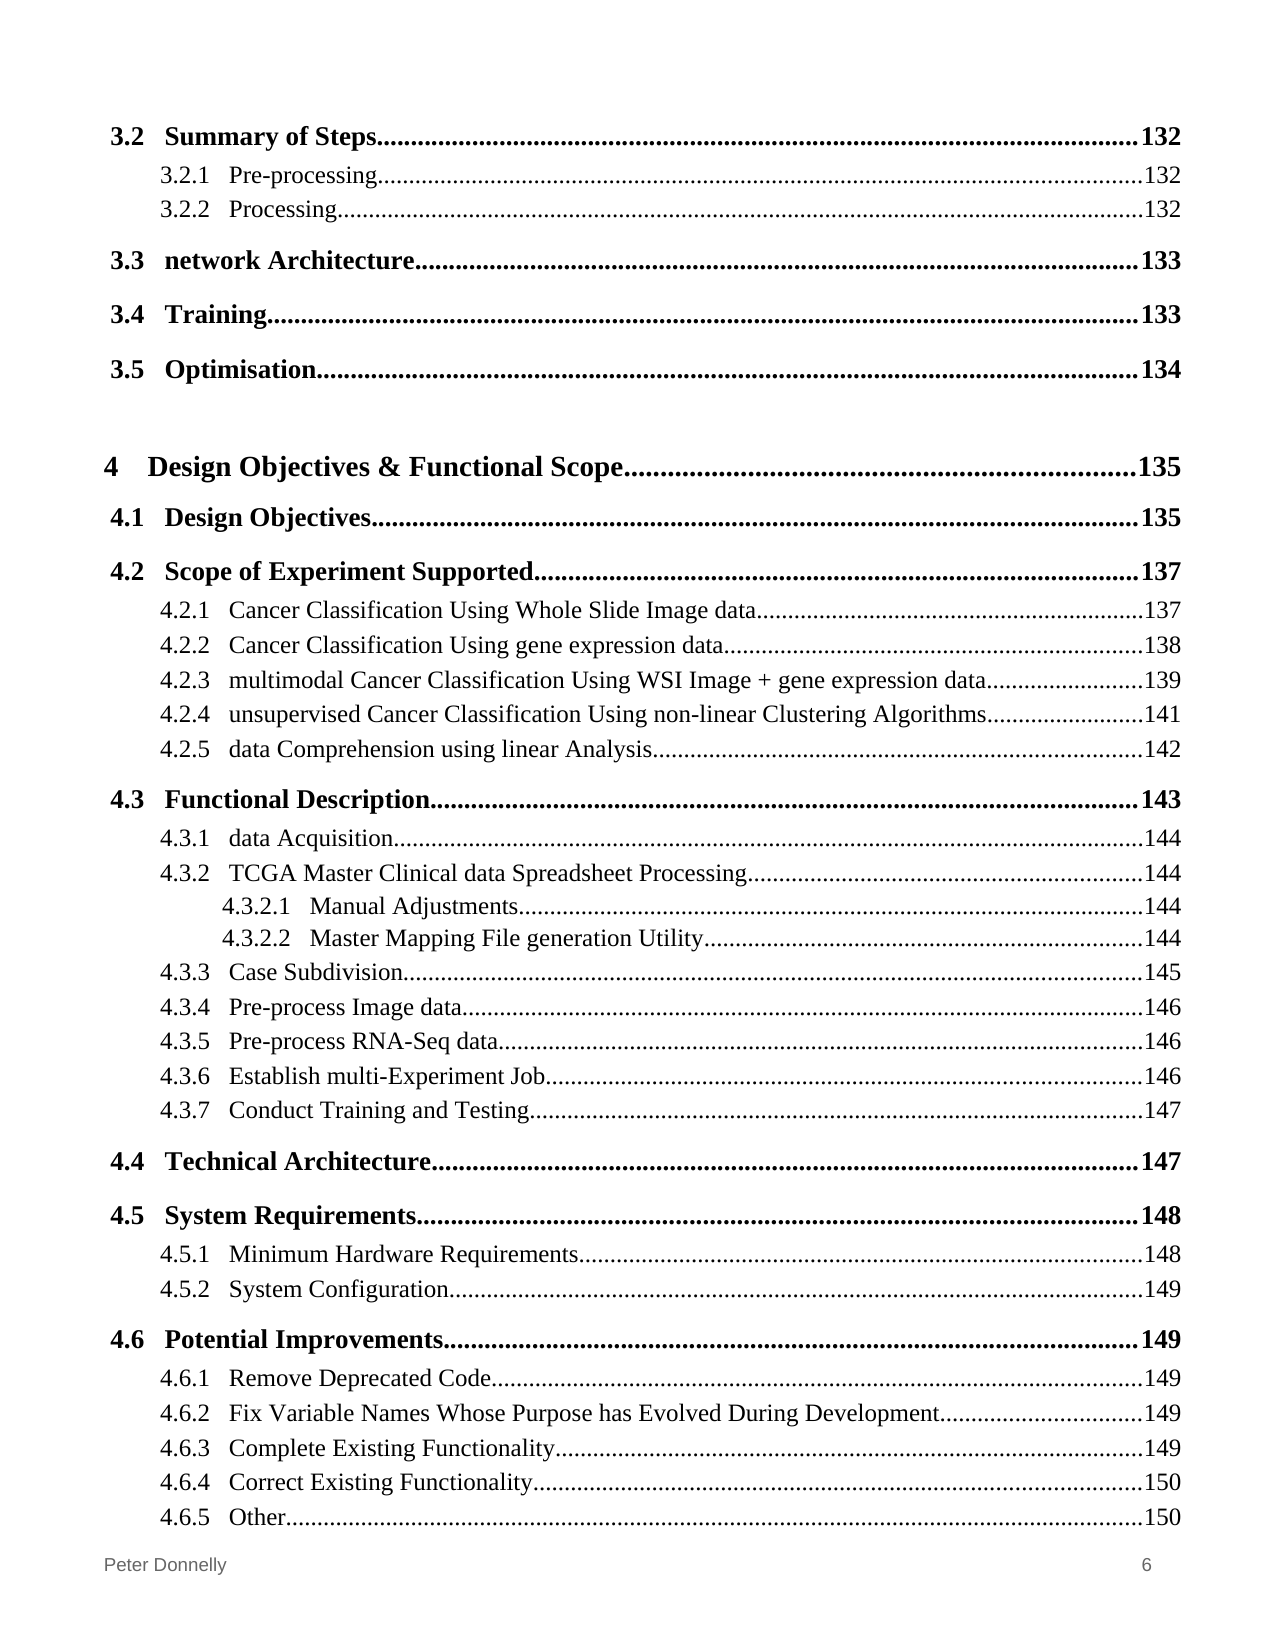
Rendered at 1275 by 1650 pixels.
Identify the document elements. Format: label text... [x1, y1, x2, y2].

text 4.6 Potential Improvements 149 [103, 1323, 1181, 1354]
text 4.3.5 Pre-process RNA-Seq data 146 [154, 1026, 1181, 1055]
text 3.2.1 Pre-processing 132 [154, 160, 1181, 188]
text 4.3.1 data Acquisition 144 [154, 823, 1181, 852]
text 4.4 Technical Architecture 147 [103, 1145, 1181, 1176]
text 4.3.2.1 Manual Adjustments 144 [216, 891, 1181, 920]
text 4.3.6 Establish multi-Experiment Job 146 [154, 1061, 1181, 1089]
text 4.3 Functional Description 143 [103, 783, 1181, 814]
text 3.2 Summary of Steps 132 [103, 120, 1181, 151]
text 4.5 System Requirements 148 [103, 1199, 1181, 1231]
text 4.3.2.2 Master Mapping File generation Utility 144 [216, 923, 1181, 952]
text 3.5 Optimisation 134 [103, 353, 1181, 384]
text 4.6.3 Complete Existing Functionality 149 [154, 1433, 1181, 1461]
text 3.4 Training 133 [103, 298, 1181, 330]
text 4.3.4 Pre-process Image data 146 [154, 992, 1181, 1020]
text 4.6.1 Remove Deprecated Code 149 [154, 1363, 1181, 1392]
text 4.3.3 Case Subdivision 145 [154, 957, 1181, 986]
text 3.2.2 Processing 132 [154, 194, 1181, 223]
text 4.3.2 TCGA Master Clinical data Spreadsheet Processing 144 [154, 858, 1181, 887]
text 4 Design Objectives & Functional Scope 135 [103, 449, 1181, 483]
text 4.3.7 Conduct Training and Testing 147 [154, 1095, 1181, 1124]
text 4.2.5 data Comprehension using linear Analysis 142 [154, 734, 1181, 763]
text 4.6.2 Fix Variable Names Whose Purpose has Evolved During Development 149 [154, 1398, 1181, 1427]
text 4.6.5 Other 150 [154, 1502, 1181, 1531]
text 4.5.2 System Configuration 149 [154, 1274, 1181, 1303]
text 4.5.1 Minimum Hardware Requirements 148 [154, 1239, 1181, 1268]
text 4.2 Scope of Experiment Supported 137 [103, 556, 1181, 587]
text 4.2.3 multimodal Cancer Classification Using WSI Image + gene expression data 139 [154, 665, 1181, 693]
text 4.6.4 Correct Existing Functionality 150 [154, 1467, 1181, 1496]
text 4.2.1 Cancer Classification Using Whole Slide Image data 137 [154, 596, 1181, 624]
text 3.3 network Architecture 133 [103, 244, 1181, 275]
text 4.2.2 Cancer Classification Using gene expression data 138 [154, 630, 1181, 659]
text 4.2.4 unsupervised Cancer Classification Using non-linear Clustering Algorithms 141 [154, 699, 1181, 728]
text 4.1 Design Objectives 135 [103, 501, 1181, 532]
